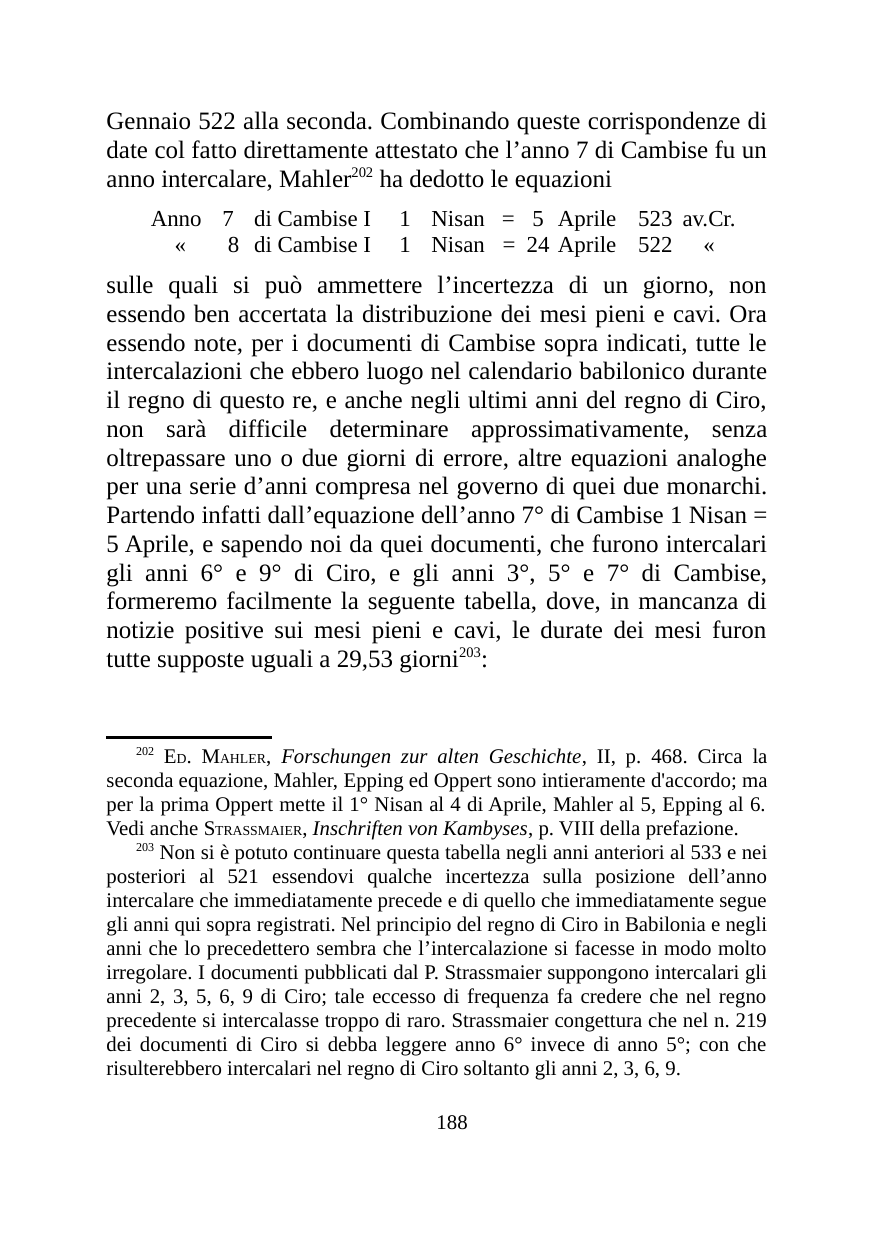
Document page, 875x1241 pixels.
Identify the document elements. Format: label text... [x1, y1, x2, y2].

text Ed. Mahler, Forschungen zur alten Geschichte, II, p. 468. Circa la seconda equazione, Mahler, Epping ed Oppert sono intieramente d'accordo; ma per la prima Oppert mette il 1° Nisan al 4 di Aprile, Mahler al 5, Epping al 6. Vedi anche Strassmaier, Inschriften von Kambyses, p. VIII della prefazione. [106, 743, 768, 840]
text Non si è potuto continuare questa tabella negli anni anteriori al 533 e nei posteriori al 521 essendovi qualche incertezza sulla posizione dell’anno intercalare che immediatamente precede e di quello che immediatamente segue gli anni qui sopra registrati. Nel principio del regno di Ciro in Babilonia e negli anni che lo precedettero sembra che l’intercalazione si facesse in modo molto irregolare. I documenti pubblicati dal P. Strassmaier suppongono intercalari gli anni 2, 3, 5, 6, 9 di Ciro; tale eccesso di frequenza fa credere che nel regno precedente si intercalasse troppo di raro. Strassmaier congettura che nel n. 219 dei documenti di Ciro si debba leggere anno 6° invece di anno 5°; con che risulterebbero intercalari nel regno di Ciro soltanto gli anni 2, 3, 6, 9. [106, 840, 768, 1080]
text sulle quali si può ammettere l’incertezza di un giorno, non essendo ben accertata la distribuzione dei mesi pieni e cavi. Ora essendo note, per i documenti di Cambise sopra indicati, tutte le intercalazioni che ebbero luogo nel calendario babilonico durante il regno di questo re, e anche negli ultimi anni del regno di Ciro, non sarà difficile determinare approssimativamente, senza oltrepassare uno o due giorni di errore, altre equazioni analoghe per una serie d’anni compresa nel governo di quei due monarchi. Partendo infatti dall’equazione dell’anno 7° di Cambise 1 Nisan = 5 Aprile, e sapendo noi da quei documenti, che furono intercalari gli anni 6° e 9° di Ciro, e gli anni 3°, 5° e 7° di Cambise, formeremo facilmente la seguente tabella, dove, in mancanza di notizie positive sui mesi pieni e cavi, le durate dei mesi furon tutte supposte uguali a 29,53 giorni: [106, 270, 768, 673]
text Gennaio 522 alla seconda. Combinando queste corrispondenze di date col fatto direttamente attestato che l’anno 7 di Cambise fu un anno intercalare, Mahler ha dedotto le equazioni [106, 106, 768, 192]
text « 8 di Cambise I 1 Nisan = 24 Aprile 522 « [106, 231, 768, 258]
text Anno 7 di Cambise I 1 Nisan = 5 Aprile 523 av.Cr. [106, 205, 768, 231]
